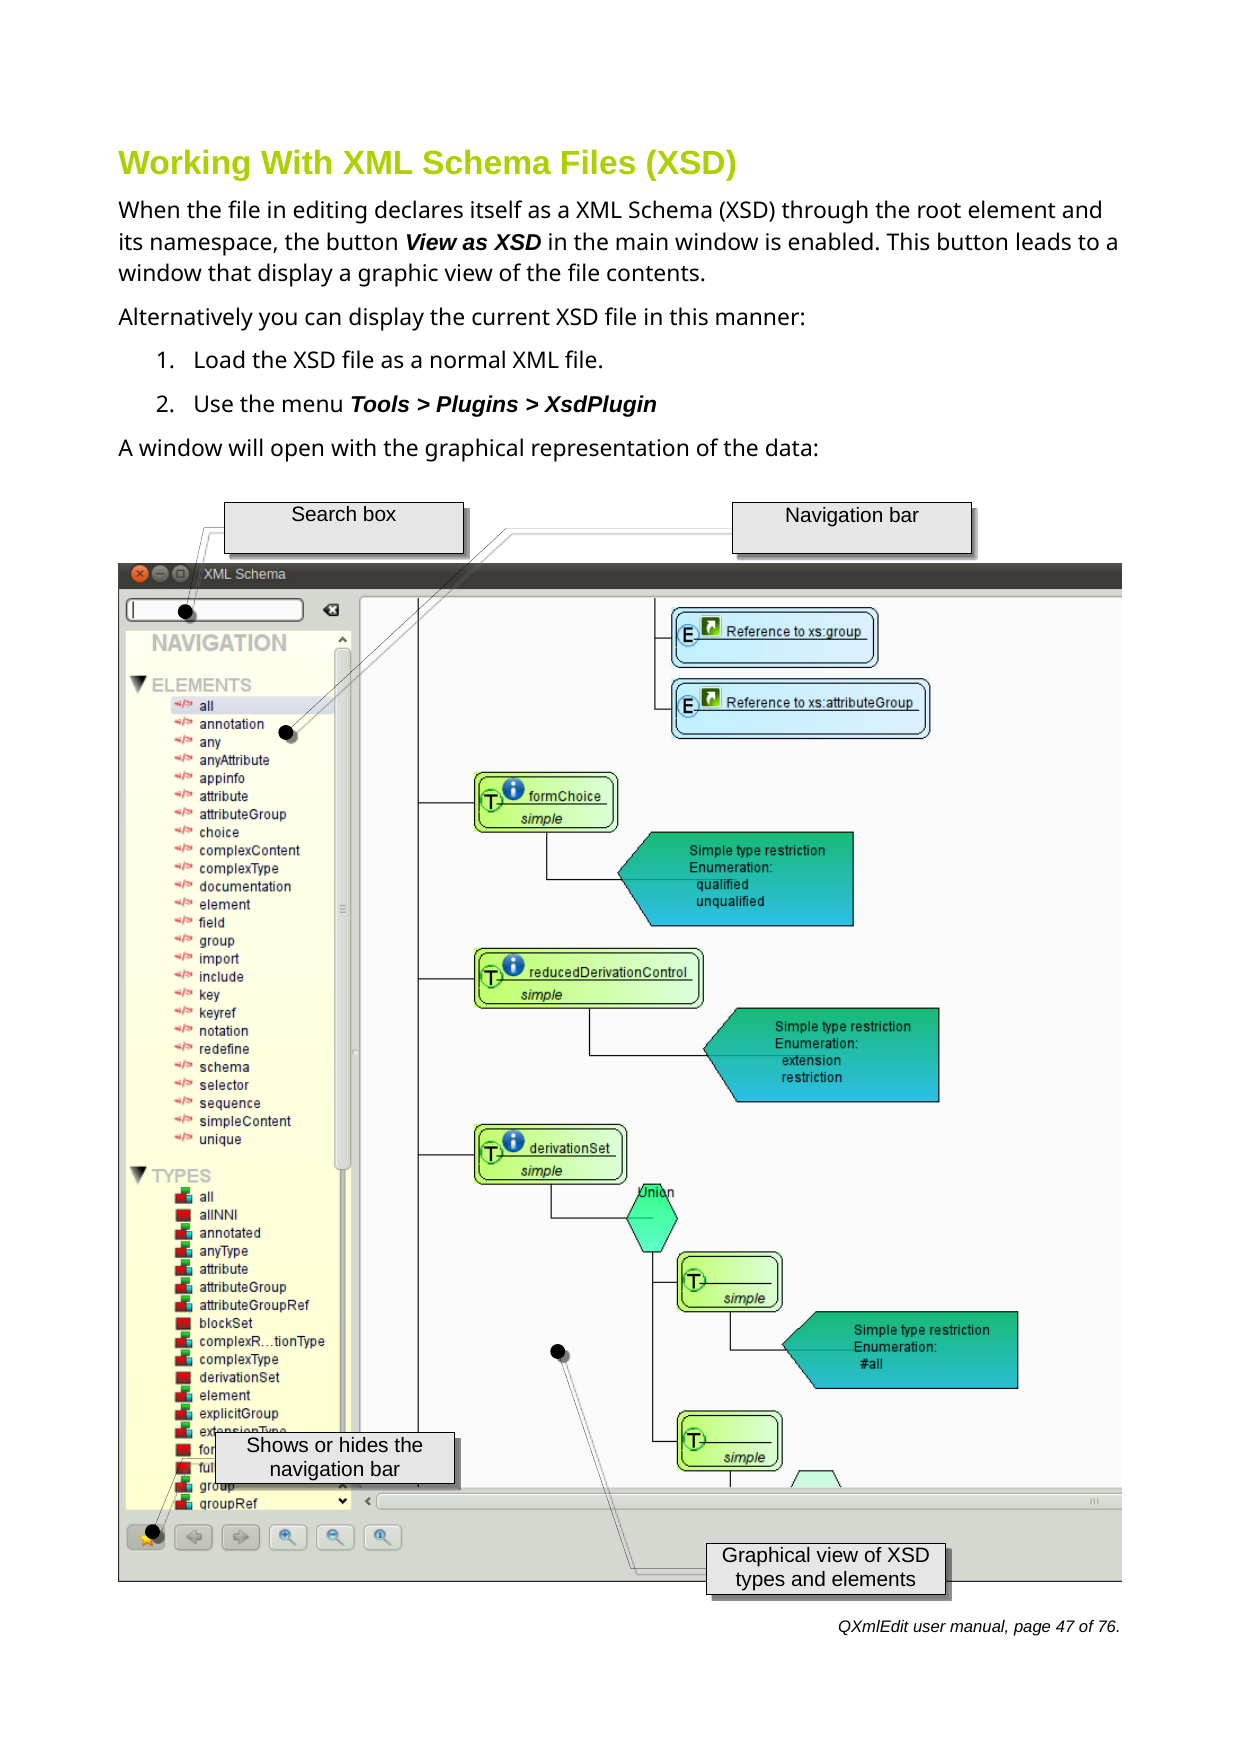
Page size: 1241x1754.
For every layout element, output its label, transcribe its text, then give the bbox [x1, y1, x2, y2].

picture [188, 563, 201, 607]
list Use the menu Tools > Plugins > XsdPlugin [156, 388, 1122, 419]
text A window will open with the graphical representation of the data: [118, 432, 1122, 463]
picture [561, 1351, 569, 1363]
picture [185, 611, 196, 623]
picture [292, 563, 478, 731]
subtitle Working With XML Schema Files (XSD) [118, 143, 1122, 182]
text Alternatively you can display the current XSD file in this manner: [118, 301, 1122, 332]
picture [637, 1569, 706, 1573]
text When the file in editing declares itself as a XML Schema (XSD) through the root element and its namespace, the button View as XSD in the main window is enabled. This button leads to a window that display a graphic view of the file contents. [118, 194, 1122, 288]
picture [286, 731, 297, 743]
picture [563, 1364, 633, 1568]
picture [118, 563, 1122, 1582]
list Load the XSD file as a normal XML file. [156, 344, 1122, 376]
